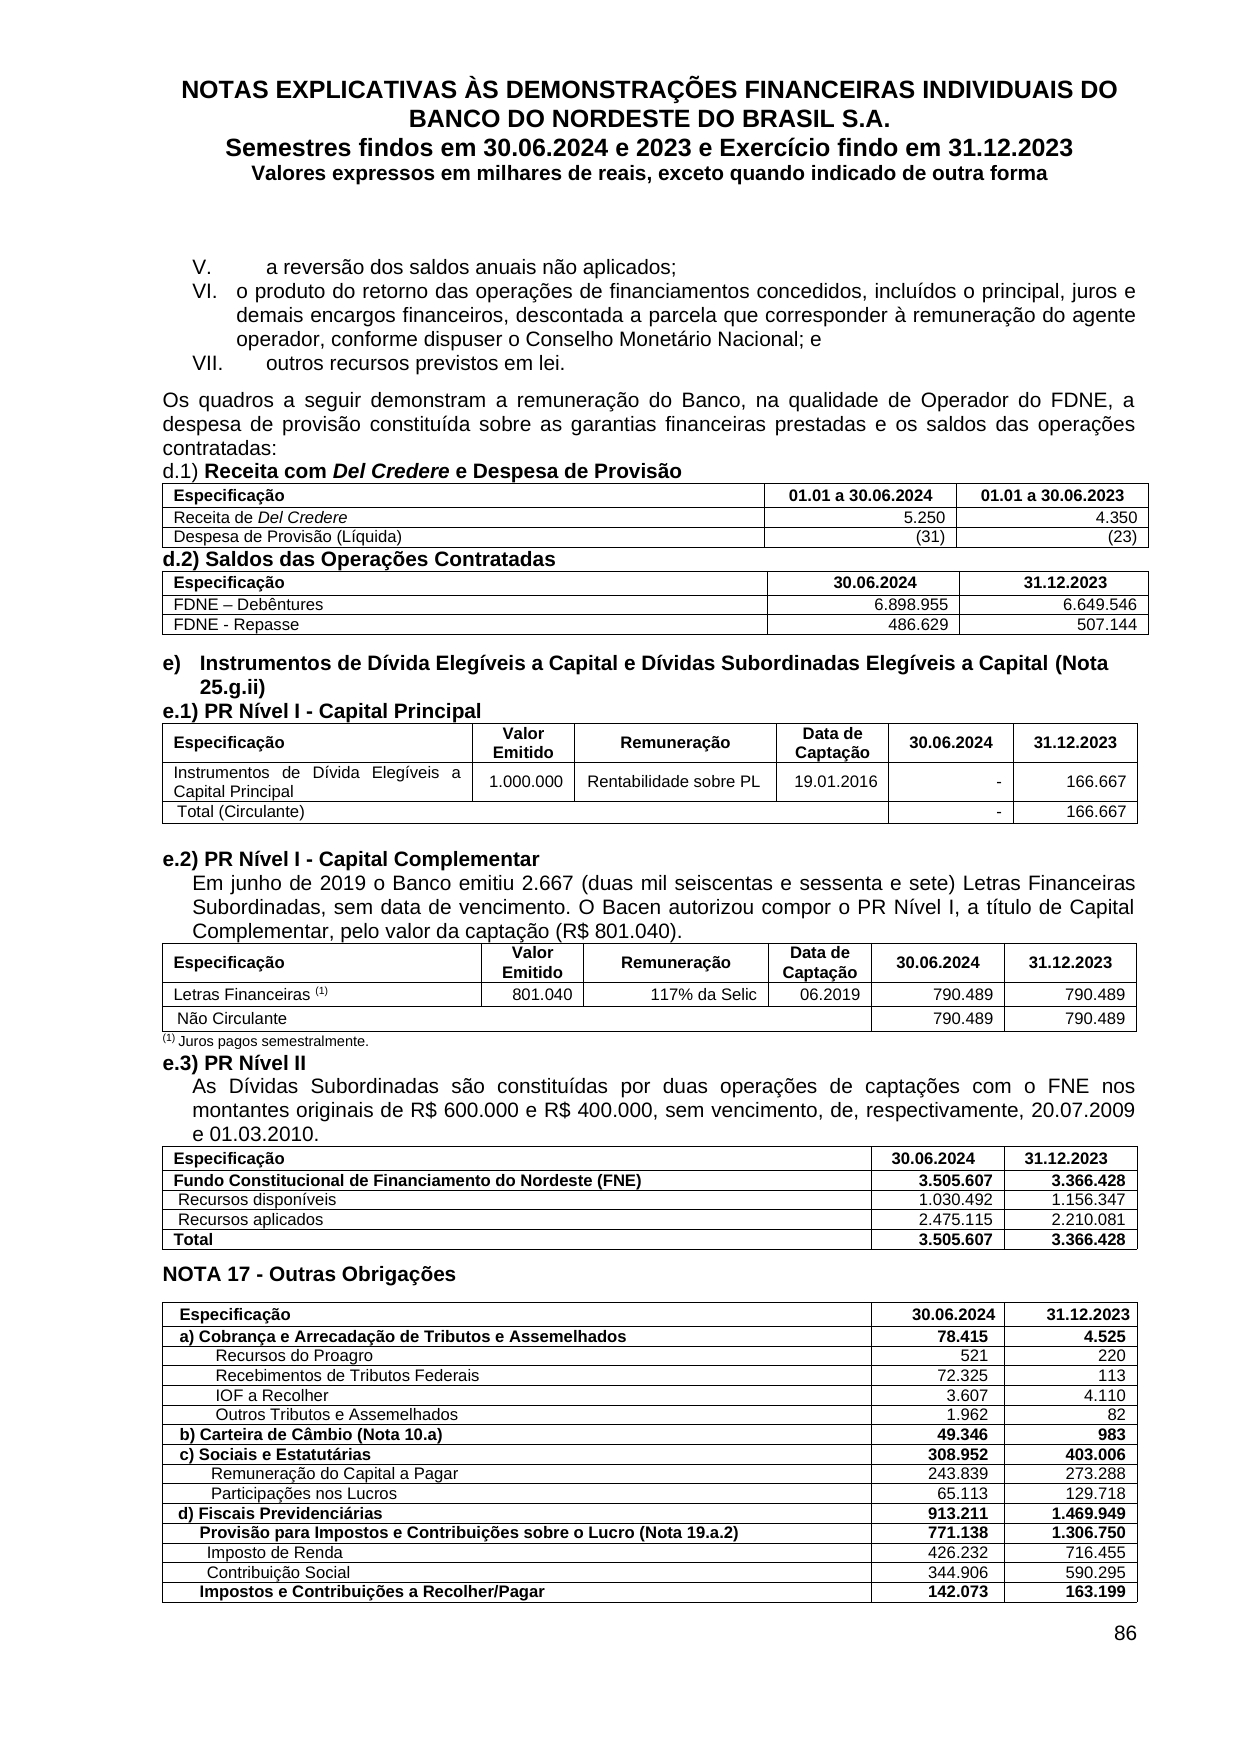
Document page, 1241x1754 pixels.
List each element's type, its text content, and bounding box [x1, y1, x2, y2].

table_cell 6.649.546 [960, 596, 1148, 614]
table_header Especificação [163, 484, 764, 507]
table_cell 716.455 [1005, 1544, 1137, 1562]
table_cell Rentabilidade sobre PL [575, 763, 776, 801]
table_cell Recebimentos de Tributos Federais [163, 1366, 871, 1385]
table_cell 790.489 [1005, 983, 1136, 1006]
table_cell 3.505.607 [872, 1230, 1004, 1248]
table_cell IOF a Recolher [163, 1386, 871, 1404]
table_cell 1.469.949 [1005, 1504, 1137, 1523]
table_cell 2.210.081 [1005, 1210, 1137, 1229]
table_cell Recursos disponíveis [163, 1191, 871, 1209]
table_header Especificação [163, 724, 472, 762]
table_cell 4.110 [1005, 1386, 1137, 1404]
table_cell 3.366.428 [1005, 1230, 1137, 1248]
table_header 30.06.2024 [768, 572, 959, 594]
list Receita com Del Credere e Despesa de Provisão [162, 459, 1137, 483]
table_cell Fundo Constitucional de Financiamento do Nordeste (FNE) [163, 1171, 871, 1189]
table_header Especificação [163, 572, 767, 594]
table_cell Impostos e Contribuições a Recolher/Pagar [163, 1583, 871, 1601]
table_cell (23) [957, 528, 1148, 546]
table_cell Total [163, 1230, 871, 1248]
table_header 31.12.2023 [1005, 1303, 1137, 1326]
table_cell 72.325 [872, 1366, 1004, 1385]
table_header Valor Emitido [482, 944, 583, 982]
table_cell Recursos aplicados [163, 1210, 871, 1229]
table_header Valor Emitido [473, 724, 574, 762]
table_cell 3.366.428 [1005, 1171, 1137, 1189]
table_cell Remuneração do Capital a Pagar [163, 1465, 871, 1483]
table_cell Recursos do Proagro [163, 1347, 871, 1365]
table_cell 166.667 [1014, 802, 1137, 822]
table_cell FDNE – Debêntures [163, 596, 767, 614]
table_header 30.06.2024 [872, 1147, 1004, 1170]
table_cell 3.607 [872, 1386, 1004, 1404]
table_cell 403.006 [1005, 1445, 1137, 1464]
subtitle NOTA 17 - Outras Obrigações [162, 1262, 1137, 1286]
table_header 31.12.2023 [1005, 1147, 1137, 1170]
table_cell 129.718 [1005, 1484, 1137, 1503]
table_cell 113 [1005, 1366, 1137, 1385]
table_cell 1.000.000 [473, 763, 574, 801]
table_cell 117% da Selic [584, 983, 768, 1006]
text As Dívidas Subordinadas são constituídas por duas operações de captações com o FNE nos montantes originais de R$ 600.000 e R$ 400.000, sem vencimento, de, respectivamente, 20.07.2009 e 01.03.2010. [192, 1074, 1137, 1146]
list outros recursos previstos em lei. [192, 351, 1137, 375]
table_cell 2.475.115 [872, 1210, 1004, 1229]
table_cell Participações nos Lucros [163, 1484, 871, 1503]
table_cell 771.138 [872, 1524, 1004, 1542]
table_header Especificação [163, 944, 481, 982]
table_cell 163.199 [1005, 1583, 1137, 1601]
table_cell Despesa de Provisão (Líquida) [163, 528, 764, 546]
table_cell [1137, 1006, 1240, 1031]
table_cell Imposto de Renda [163, 1544, 871, 1562]
table_header Especificação [163, 1147, 871, 1170]
table_cell 49.346 [872, 1425, 1004, 1444]
table_cell 06.2019 [769, 983, 871, 1006]
table_cell Provisão para Impostos e Contribuições sobre o Lucro (Nota 19.a.2) [163, 1524, 871, 1542]
table_cell 1.156.347 [1005, 1191, 1137, 1209]
table_cell 426.232 [872, 1544, 1004, 1562]
table_cell 19.01.2016 [777, 763, 888, 801]
text (1) Juros pagos semestralmente. [162, 1032, 1137, 1050]
table_header 31.12.2023 [960, 572, 1148, 594]
table_cell 273.288 [1005, 1465, 1137, 1483]
table_cell Total (Circulante) [163, 802, 888, 822]
table_cell Não Circulante [163, 1007, 871, 1031]
table_cell Letras Financeiras (1) [163, 983, 481, 1006]
table_cell 3.505.607 [872, 1171, 1004, 1189]
table_cell 220 [1005, 1347, 1137, 1365]
table_header 01.01 a 30.06.2024 [765, 484, 956, 507]
table_header 31.12.2023 [1014, 724, 1137, 762]
table_header Remuneração [575, 724, 776, 762]
table_header 30.06.2024 [872, 944, 1004, 982]
list PR Nível I - Capital Complementar [162, 847, 1024, 871]
table_header 30.06.2024 [889, 724, 1013, 762]
table_cell 166.667 [1014, 763, 1137, 801]
table_cell Receita de Del Credere [163, 508, 764, 527]
table_cell 243.839 [872, 1465, 1004, 1483]
table_cell (31) [765, 528, 956, 546]
table_cell d) Fiscais Previdenciárias [163, 1504, 871, 1523]
table_cell 78.415 [872, 1327, 1004, 1346]
table_cell 1.962 [872, 1406, 1004, 1424]
table_cell 308.952 [872, 1445, 1004, 1464]
table_cell 1.306.750 [1005, 1524, 1137, 1542]
table_cell 142.073 [872, 1583, 1004, 1601]
table_cell Contribuição Social [163, 1563, 871, 1582]
table_cell 983 [1005, 1425, 1137, 1444]
table_cell 521 [872, 1347, 1004, 1365]
list PR Nível I - Capital Principal [162, 699, 1024, 723]
list Saldos das Operações Contratadas [162, 548, 1137, 571]
table_header 01.01 a 30.06.2023 [957, 484, 1148, 507]
table_cell 82 [1005, 1406, 1137, 1424]
table_cell - [889, 763, 1013, 801]
table_cell c) Sociais e Estatutárias [163, 1445, 871, 1464]
table_cell 790.489 [1005, 1007, 1136, 1031]
table_header Data de Captação [769, 944, 871, 982]
list Instrumentos de Dívida Elegíveis a Capital e Dívidas Subordinadas Elegíveis a Capital (Nota 25.g.ii) [162, 651, 1137, 699]
table_cell FDNE - Repasse [163, 615, 767, 634]
table_cell 4.525 [1005, 1327, 1137, 1346]
text Os quadros a seguir demonstram a remuneração do Banco, na qualidade de Operador do FDNE, a despesa de provisão constituída sobre as garantias financeiras prestadas e os saldos das operações contratadas: [162, 387, 1137, 459]
table_cell Instrumentos de Dívida Elegíveis a Capital Principal [163, 763, 472, 801]
table_header Especificação [163, 1303, 871, 1326]
table_cell - [889, 802, 1013, 822]
table_cell 1.030.492 [872, 1191, 1004, 1209]
list a reversão dos saldos anuais não aplicados; [192, 255, 1137, 279]
table_cell 790.489 [872, 983, 1004, 1006]
table_cell 344.906 [872, 1563, 1004, 1582]
table_header 31.12.2023 [1005, 944, 1136, 982]
table_cell 486.629 [768, 615, 959, 634]
list o produto do retorno das operações de financiamentos concedidos, incluídos o principal, juros e demais encargos financeiros, descontada a parcela que corresponder à remuneração do agente operador, conforme dispuser o Conselho Monetário Nacional; e [192, 279, 1137, 351]
table_cell 6.898.955 [768, 596, 959, 614]
table_header 30.06.2024 [872, 1303, 1004, 1326]
table_cell 801.040 [482, 983, 583, 1006]
table_cell 4.350 [957, 508, 1148, 527]
table_cell b) Carteira de Câmbio (Nota 10.a) [163, 1425, 871, 1444]
table_cell 790.489 [872, 1007, 1004, 1031]
table_cell 65.113 [872, 1484, 1004, 1503]
table_cell [1137, 982, 1240, 1006]
list PR Nível II [162, 1050, 1025, 1074]
table_cell 590.295 [1005, 1563, 1137, 1582]
table_cell 507.144 [960, 615, 1148, 634]
table_header Data de Captação [777, 724, 888, 762]
table_header [1137, 943, 1240, 982]
table_cell Outros Tributos e Assemelhados [163, 1406, 871, 1424]
table_cell 913.211 [872, 1504, 1004, 1523]
table_header Remuneração [584, 944, 768, 982]
table_cell 5.250 [765, 508, 956, 527]
text Em junho de 2019 o Banco emitiu 2.667 (duas mil seiscentas e sessenta e sete) Letras Financeiras Subordinadas, sem data de vencimento. O Bacen autorizou compor o PR Nível I, a título de Capital Complementar, pelo valor da captação (R$ 801.040). [192, 871, 1137, 943]
table_cell a) Cobrança e Arrecadação de Tributos e Assemelhados [163, 1327, 871, 1346]
